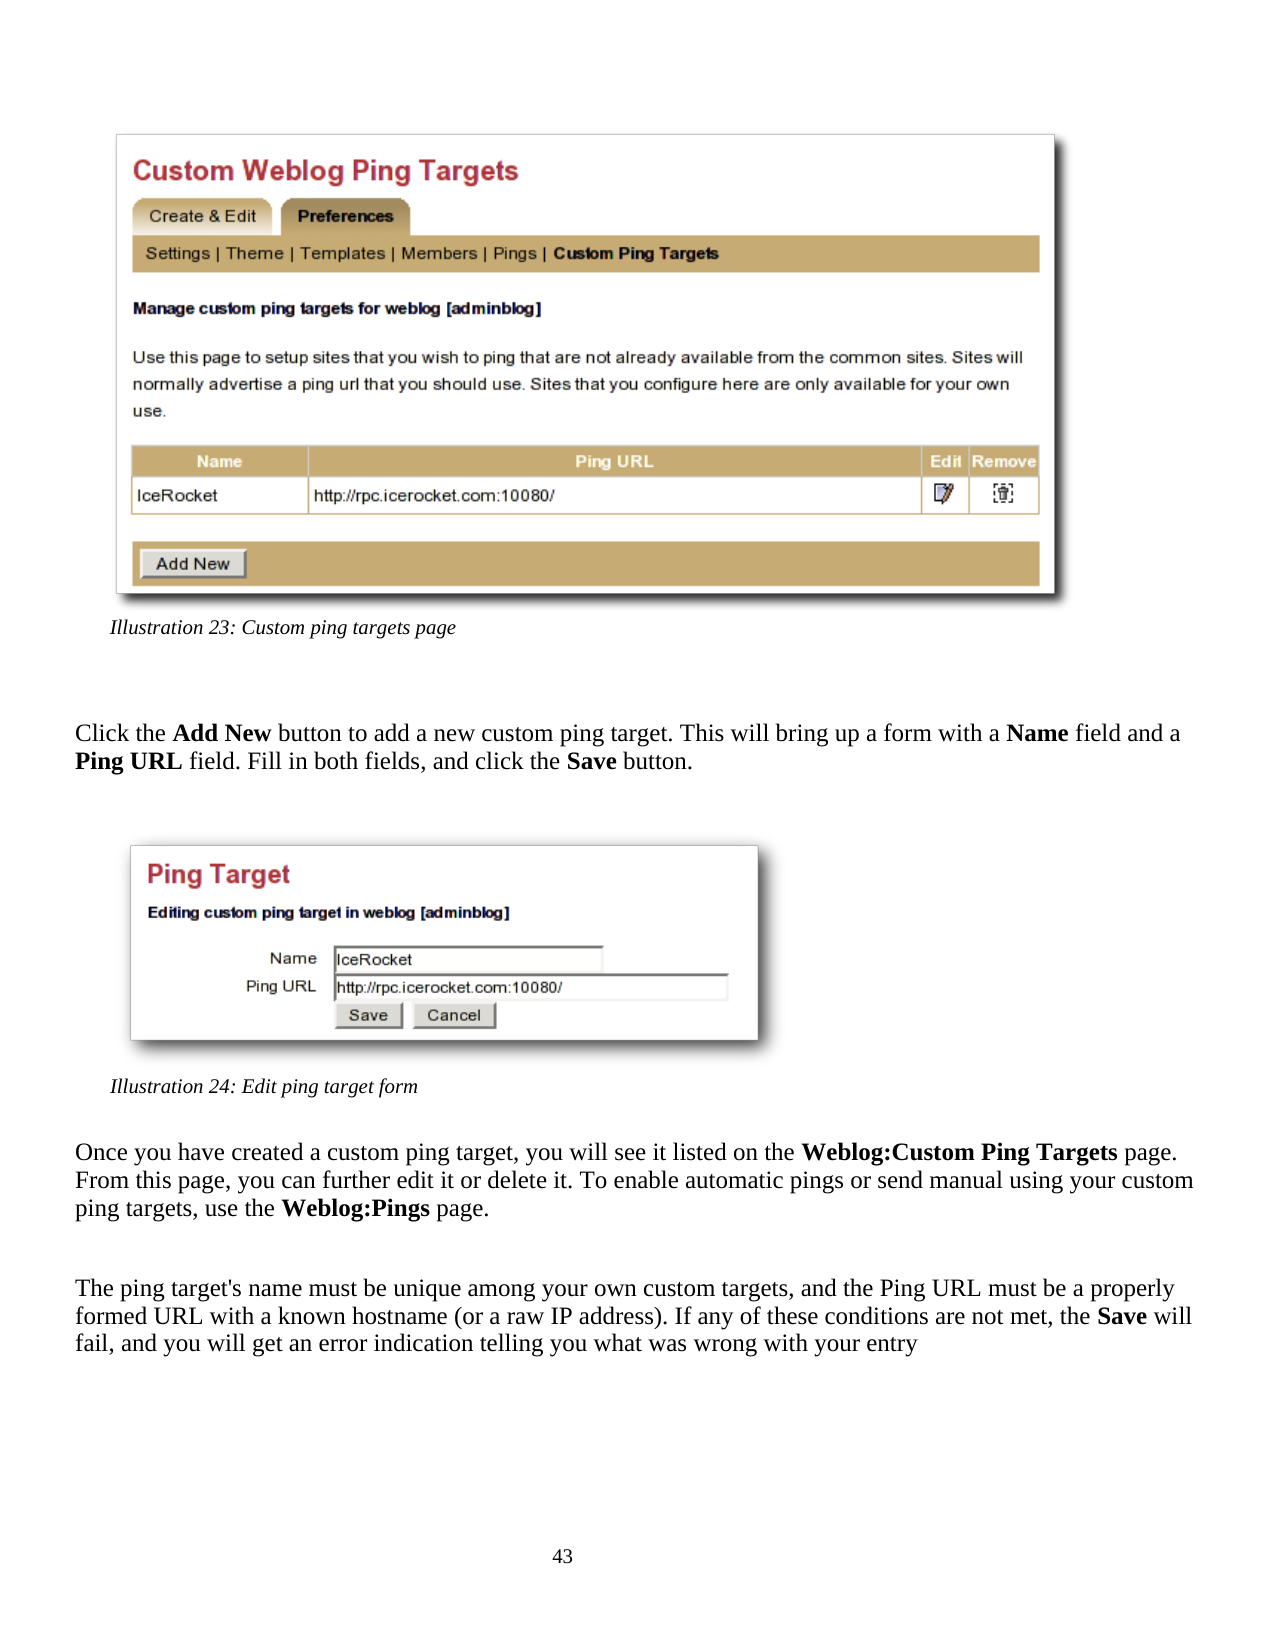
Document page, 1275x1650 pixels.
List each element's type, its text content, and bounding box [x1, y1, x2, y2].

text The ping target's name must be unique among your own custom targets, and the Ping URL must be a properly formed URL with a known hostname (or a raw IP address). If any of these conditions are not met, the Save will fail, and you will get an error indication telling you what was wrong with your entry [75, 1274, 1200, 1357]
picture [109, 127, 1077, 616]
text Once you have created a custom ping target, you will see it listed on the Weblog:Custom Ping Targets page. From this page, you can further edit it or delete it. To enable automatic pings or send manual using your custom ping targets, use the Weblog:Pings page. [75, 1138, 1200, 1221]
text Illustration 24: Edit ping target form [110, 1075, 885, 1098]
text Click the Add New button to add a new custom ping target. This will bring up a form with a Name field and a Ping URL field. Fill in both fields, and click the Save button. [75, 719, 1200, 774]
picture [110, 825, 793, 1075]
text Illustration 23: Custom ping targets page [109, 616, 1076, 639]
